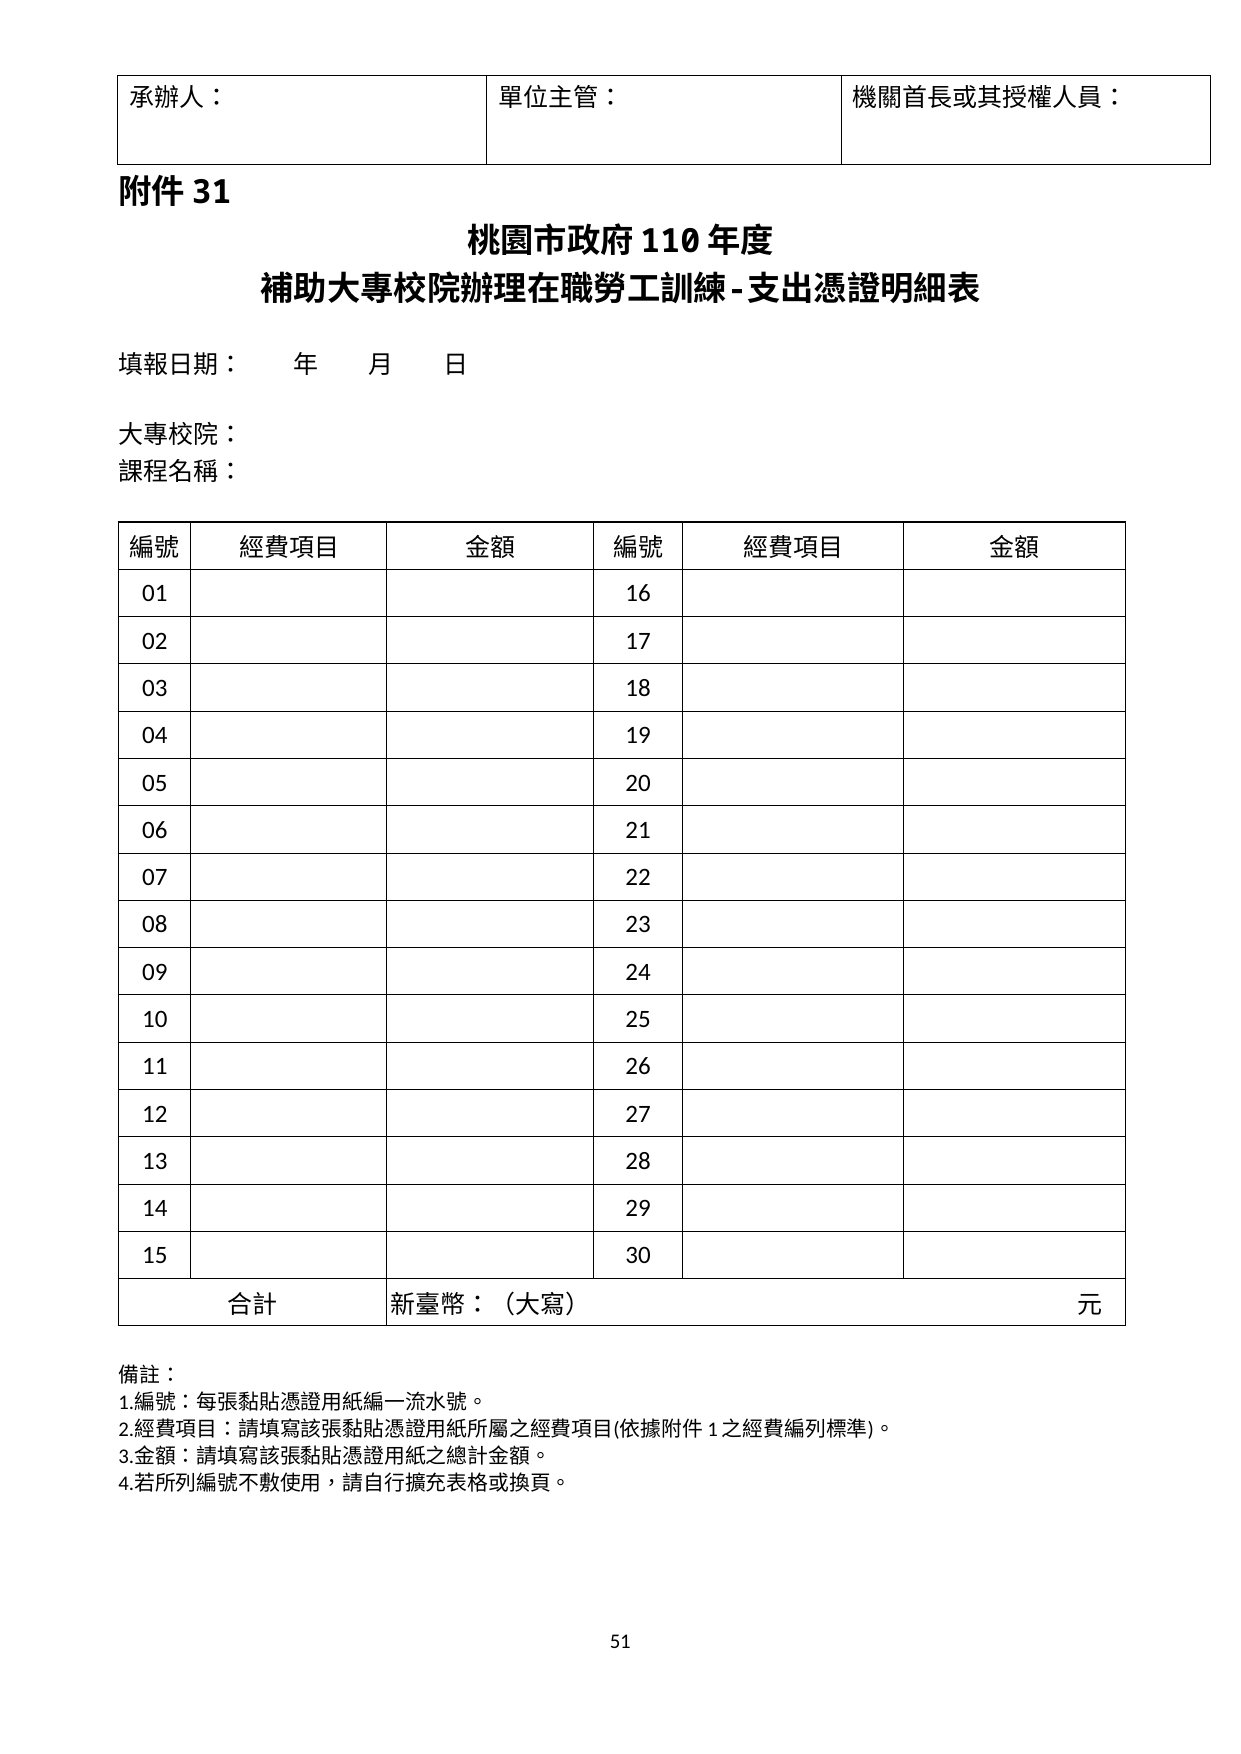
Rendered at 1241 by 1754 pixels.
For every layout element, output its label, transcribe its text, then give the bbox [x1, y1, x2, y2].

table_cell 承辦人： [118, 76, 486, 164]
table_cell [191, 712, 386, 758]
text 備註： [118, 1361, 1122, 1388]
table_cell [387, 854, 593, 900]
table_cell [683, 712, 903, 758]
table_cell 04 [119, 712, 190, 758]
text 課程名稱： [118, 451, 1122, 487]
table_cell 02 [119, 617, 190, 663]
table_cell [904, 1043, 1125, 1089]
table_cell [387, 570, 593, 616]
table_cell [191, 1137, 386, 1183]
table_cell [387, 1185, 593, 1231]
table_cell [683, 617, 903, 663]
table_cell [387, 1137, 593, 1183]
table_cell [191, 570, 386, 616]
table_cell 06 [119, 806, 190, 852]
table_cell [387, 806, 593, 852]
table_cell [387, 1232, 593, 1278]
table_cell [387, 1043, 593, 1089]
table_cell [683, 664, 903, 711]
table_cell 09 [119, 948, 190, 994]
table_cell 機關首長或其授權人員： [842, 76, 1210, 164]
table_cell [904, 759, 1125, 805]
table_cell 11 [119, 1043, 190, 1089]
table_cell [387, 901, 593, 947]
table_cell 25 [594, 995, 682, 1042]
table_cell 07 [119, 854, 190, 900]
table_cell [683, 759, 903, 805]
table_cell [683, 1232, 903, 1278]
text 桃園市政府110年度 [118, 214, 1122, 262]
table_cell 13 [119, 1137, 190, 1183]
table_header 經費項目 [683, 523, 903, 569]
table_cell [683, 570, 903, 616]
table_cell [904, 712, 1125, 758]
table_cell [191, 806, 386, 852]
table_cell [191, 854, 386, 900]
table_cell 合計 [119, 1279, 386, 1325]
table_cell 10 [119, 995, 190, 1042]
table_cell [191, 759, 386, 805]
table_cell [683, 1137, 903, 1183]
table_cell [904, 901, 1125, 947]
table_cell 03 [119, 664, 190, 711]
table_cell 26 [594, 1043, 682, 1089]
table_cell [191, 1090, 386, 1136]
table_cell [904, 1137, 1125, 1183]
table_cell 19 [594, 712, 682, 758]
table_cell 28 [594, 1137, 682, 1183]
table_cell [191, 901, 386, 947]
table_header 經費項目 [191, 523, 386, 569]
table_cell [191, 1043, 386, 1089]
text 3.金額：請填寫該張黏貼憑證用紙之總計金額。 [118, 1442, 1122, 1469]
table_cell 21 [594, 806, 682, 852]
table_cell 12 [119, 1090, 190, 1136]
table_cell [683, 995, 903, 1042]
table_cell [191, 664, 386, 711]
table_cell [904, 995, 1125, 1042]
table_cell [191, 995, 386, 1042]
table_cell [683, 948, 903, 994]
table_cell 05 [119, 759, 190, 805]
table_header 編號 [119, 523, 190, 569]
table_cell [387, 664, 593, 711]
table_cell [904, 1232, 1125, 1278]
table_cell [191, 948, 386, 994]
table_cell 23 [594, 901, 682, 947]
table_cell 22 [594, 854, 682, 900]
table_cell [904, 664, 1125, 711]
table_cell [191, 1232, 386, 1278]
table_cell 29 [594, 1185, 682, 1231]
table_header 金額 [387, 523, 593, 569]
text 附件31 [118, 165, 1122, 214]
text 填報日期： 年 月 日 [118, 344, 1122, 381]
table_cell [683, 806, 903, 852]
table_cell 20 [594, 759, 682, 805]
table_cell [904, 854, 1125, 900]
table_cell 08 [119, 901, 190, 947]
text 2.經費項目：請填寫該張黏貼憑證用紙所屬之經費項目(依據附件1之經費編列標準)。 [118, 1415, 1122, 1442]
table_cell [683, 1090, 903, 1136]
table_cell [683, 1185, 903, 1231]
table_cell 27 [594, 1090, 682, 1136]
table_header 編號 [594, 523, 682, 569]
table_cell 單位主管： [487, 76, 841, 164]
table_cell [904, 1090, 1125, 1136]
table_cell [904, 1185, 1125, 1231]
table_cell 18 [594, 664, 682, 711]
table_cell [683, 1043, 903, 1089]
table_cell 15 [119, 1232, 190, 1278]
table_cell 24 [594, 948, 682, 994]
table_cell [387, 948, 593, 994]
table_cell 01 [119, 570, 190, 616]
table_cell 新臺幣：（大寫） 元 [387, 1279, 1125, 1325]
table_cell [191, 617, 386, 663]
table_cell 17 [594, 617, 682, 663]
table_cell [683, 901, 903, 947]
table_cell 14 [119, 1185, 190, 1231]
table_cell [904, 570, 1125, 616]
table_cell [191, 1185, 386, 1231]
text 補助大專校院辦理在職勞工訓練-支出憑證明細表 [118, 262, 1122, 311]
table_cell [683, 854, 903, 900]
table_cell [387, 617, 593, 663]
table_cell 30 [594, 1232, 682, 1278]
table_cell [904, 948, 1125, 994]
table_cell 16 [594, 570, 682, 616]
table_cell [387, 1090, 593, 1136]
table_cell [904, 617, 1125, 663]
table_cell [387, 759, 593, 805]
text 大專校院： [118, 415, 1122, 451]
table_header 金額 [904, 523, 1125, 569]
text 4.若所列編號不敷使用，請自行擴充表格或換頁。 [118, 1469, 1122, 1496]
table_cell [387, 995, 593, 1042]
table_cell [387, 712, 593, 758]
text 1.編號：每張黏貼憑證用紙編一流水號。 [118, 1388, 1122, 1415]
table_cell [904, 806, 1125, 852]
